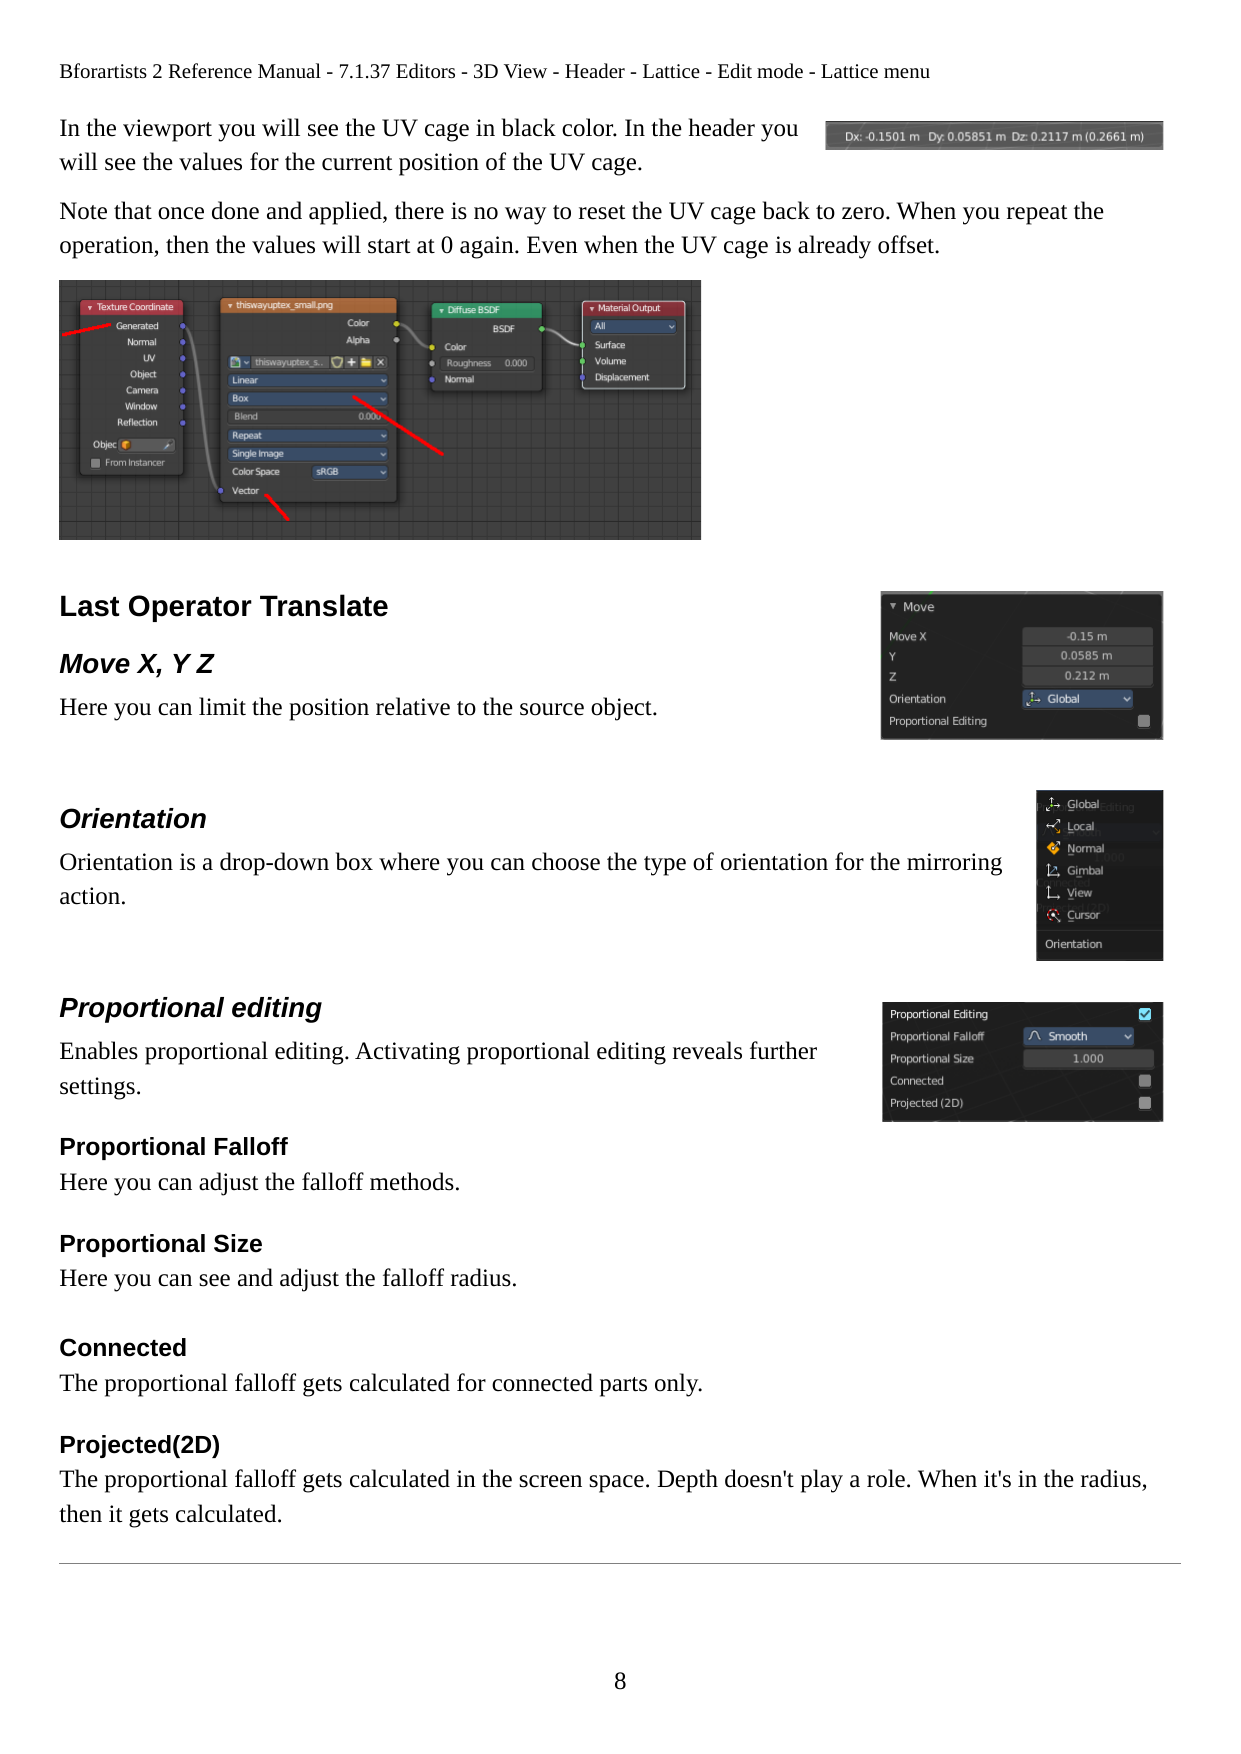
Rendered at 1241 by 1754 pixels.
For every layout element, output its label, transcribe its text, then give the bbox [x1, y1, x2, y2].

text The proportional falloff gets calculated for connected parts only. [59, 1368, 1181, 1397]
text Enables proportional editing. Activating proportional editing reveals further settings. [59, 1036, 882, 1099]
text The proportional falloff gets calculated in the screen space. Depth doesn't play a role. When it's in the radius, then it gets calculated. [59, 1464, 1181, 1528]
picture [825, 121, 1164, 150]
text Here you can adjust the falloff methods. [59, 1167, 1181, 1196]
subtitle [1164, 647, 1181, 679]
picture [882, 1002, 1164, 1122]
text In the viewport you will see the UV cage in black color. In the header you will see the values for the current position of the UV cage. [59, 113, 1181, 176]
subtitle Move X, Y Z [59, 647, 880, 679]
subtitle Last Operator Translate [59, 589, 1181, 622]
text Note that once done and applied, there is no way to reset the UV cage back to zero. When you repeat the operation, then the values will start at 0 again. Even when the UV cage is already offset. [59, 196, 1181, 259]
picture [59, 280, 702, 540]
picture [1036, 790, 1164, 961]
picture [880, 591, 1164, 740]
text Here you can limit the position relative to the source object. [59, 692, 880, 721]
subtitle Proportional editing [59, 992, 1181, 1024]
subtitle [1164, 802, 1181, 834]
subtitle Orientation [59, 802, 1036, 834]
text Here you can see and adjust the falloff radius. [59, 1263, 1181, 1292]
text Orientation is a drop-down box where you can choose the type of orientation for the mirroring action. [59, 847, 1036, 910]
subtitle Proportional Size [59, 1229, 1181, 1257]
subtitle Proportional Falloff [59, 1132, 1181, 1161]
subtitle Projected(2D) [59, 1430, 1181, 1458]
subtitle Connected [59, 1333, 1181, 1362]
